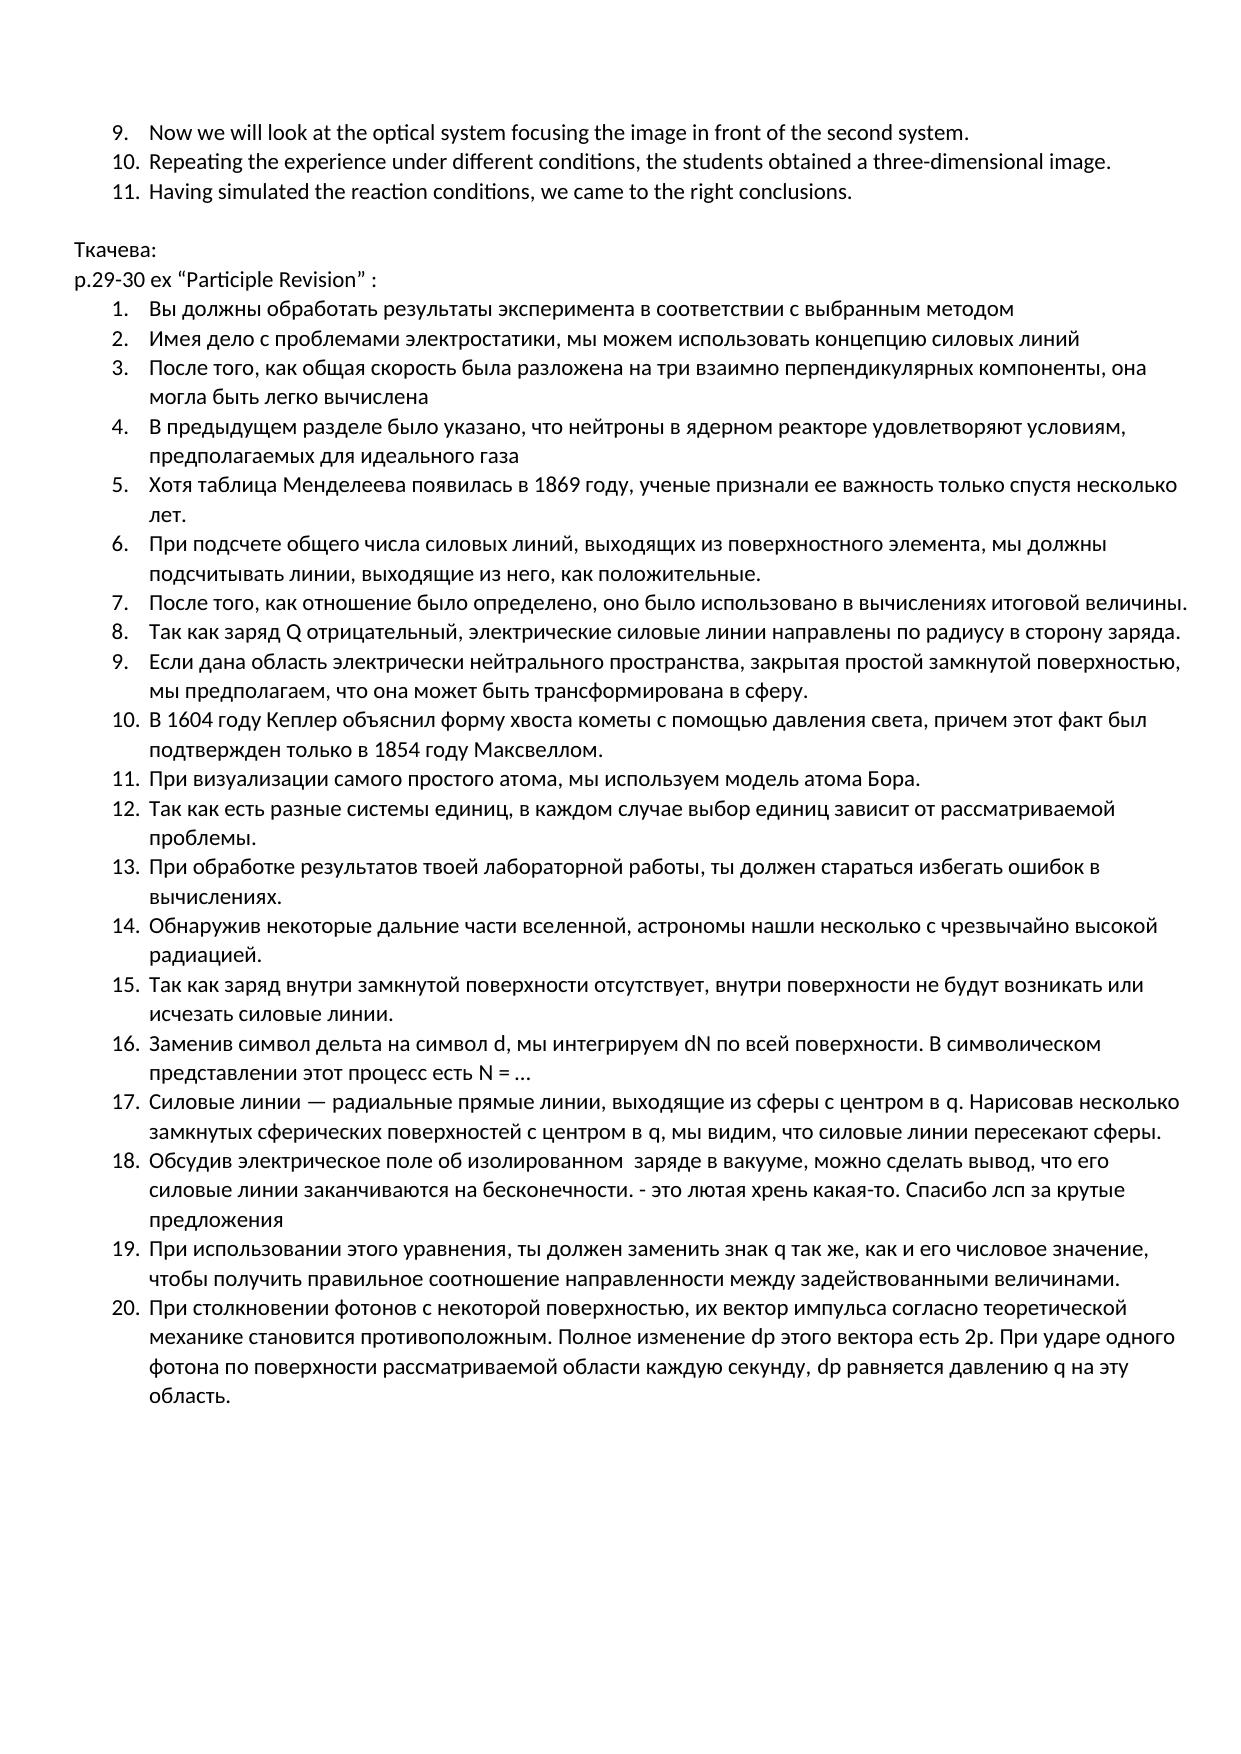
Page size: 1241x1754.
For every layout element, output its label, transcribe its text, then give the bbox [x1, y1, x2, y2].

list Силовые линии — радиальные прямые линии, выходящие из сферы с центром в q. Нарисовав несколько замкнутых сферических поверхностей с центром в q, мы видим, что силовые линии пересекают сферы. [111, 1087, 1196, 1145]
list Если дана область электрически нейтрального пространства, закрытая простой замкнутой поверхностью, мы предполагаем, что она может быть трансформирована в сферу. [111, 647, 1196, 704]
list При визуализации самого простого атома, мы используем модель атома Бора. [111, 764, 1196, 792]
list При использовании этого уравнения, ты должен заменить знак q так же, как и его числовое значение, чтобы получить правильное соотношение направленности между задействованными величинами. [111, 1234, 1196, 1292]
text p.29-30 ex “Participle Revision” : [74, 265, 1196, 293]
list Обсудив электрическое поле об изолированном заряде в вакууме, можно сделать вывод, что его силовые линии заканчиваются на бесконечности. - это лютая хрень какая-то. Спасибо лсп за крутые предложения [111, 1146, 1196, 1233]
list Так как заряд внутри замкнутой поверхности отсутствует, внутри поверхности не будут возникать или исчезать силовые линии. [111, 970, 1196, 1027]
list После того, как общая скорость была разложена на три взаимно перпендикулярных компоненты, она могла быть легко вычислена [111, 353, 1196, 411]
list При столкновении фотонов с некоторой поверхностью, их вектор импульса согласно теоретической механике становится противоположным. Полное изменение dp этого вектора есть 2p. При ударе одного фотона по поверхности рассматриваемой области каждую секунду, dp равняется давлению q на эту область. [111, 1293, 1196, 1409]
list Now we will look at the optical system focusing the image in front of the second system. [111, 118, 1196, 146]
list В 1604 году Кеплер объяснил форму хвоста кометы с помощью давления света, причем этот факт был подтвержден только в 1854 году Максвеллом. [111, 706, 1196, 763]
list Repeating the experience under different conditions, the students obtained a three-dimensional image. [111, 147, 1196, 176]
list Заменив символ дельта на символ d, мы интегрируем dN по всей поверхности. В символическом представлении этот процесс есть N = … [111, 1029, 1196, 1086]
list При подсчете общего числа силовых линий, выходящих из поверхностного элемента, мы должны подсчитывать линии, выходящие из него, как положительные. [111, 529, 1196, 587]
list Имея дело с проблемами электростатики, мы можем использовать концепцию силовых линий [111, 324, 1196, 352]
list Обнаружив некоторые дальние части вселенной, астрономы нашли несколько с чрезвычайно высокой радиацией. [111, 911, 1196, 969]
list Having simulated the reaction conditions, we came to the right conclusions. [111, 177, 1196, 205]
list После того, как отношение было определено, оно было использовано в вычислениях итоговой величины. [111, 588, 1196, 616]
list Вы должны обработать результаты эксперимента в соответствии с выбранным методом [111, 294, 1196, 322]
list При обработке результатов твоей лабораторной работы, ты должен стараться избегать ошибок в вычислениях. [111, 852, 1196, 910]
list Так как заряд Q отрицательный, электрические силовые линии направлены по радиусу в сторону заряда. [111, 617, 1196, 646]
list Так как есть разные системы единиц, в каждом случае выбор единиц зависит от рассматриваемой проблемы. [111, 794, 1196, 851]
text Ткачева: [74, 236, 1196, 264]
list Хотя таблица Менделеева появилась в 1869 году, ученые признали ее важность только спустя несколько лет. [111, 471, 1196, 528]
list В предыдущем разделе было указано, что нейтроны в ядерном реакторе удовлетворяют условиям, предполагаемых для идеального газа [111, 412, 1196, 469]
